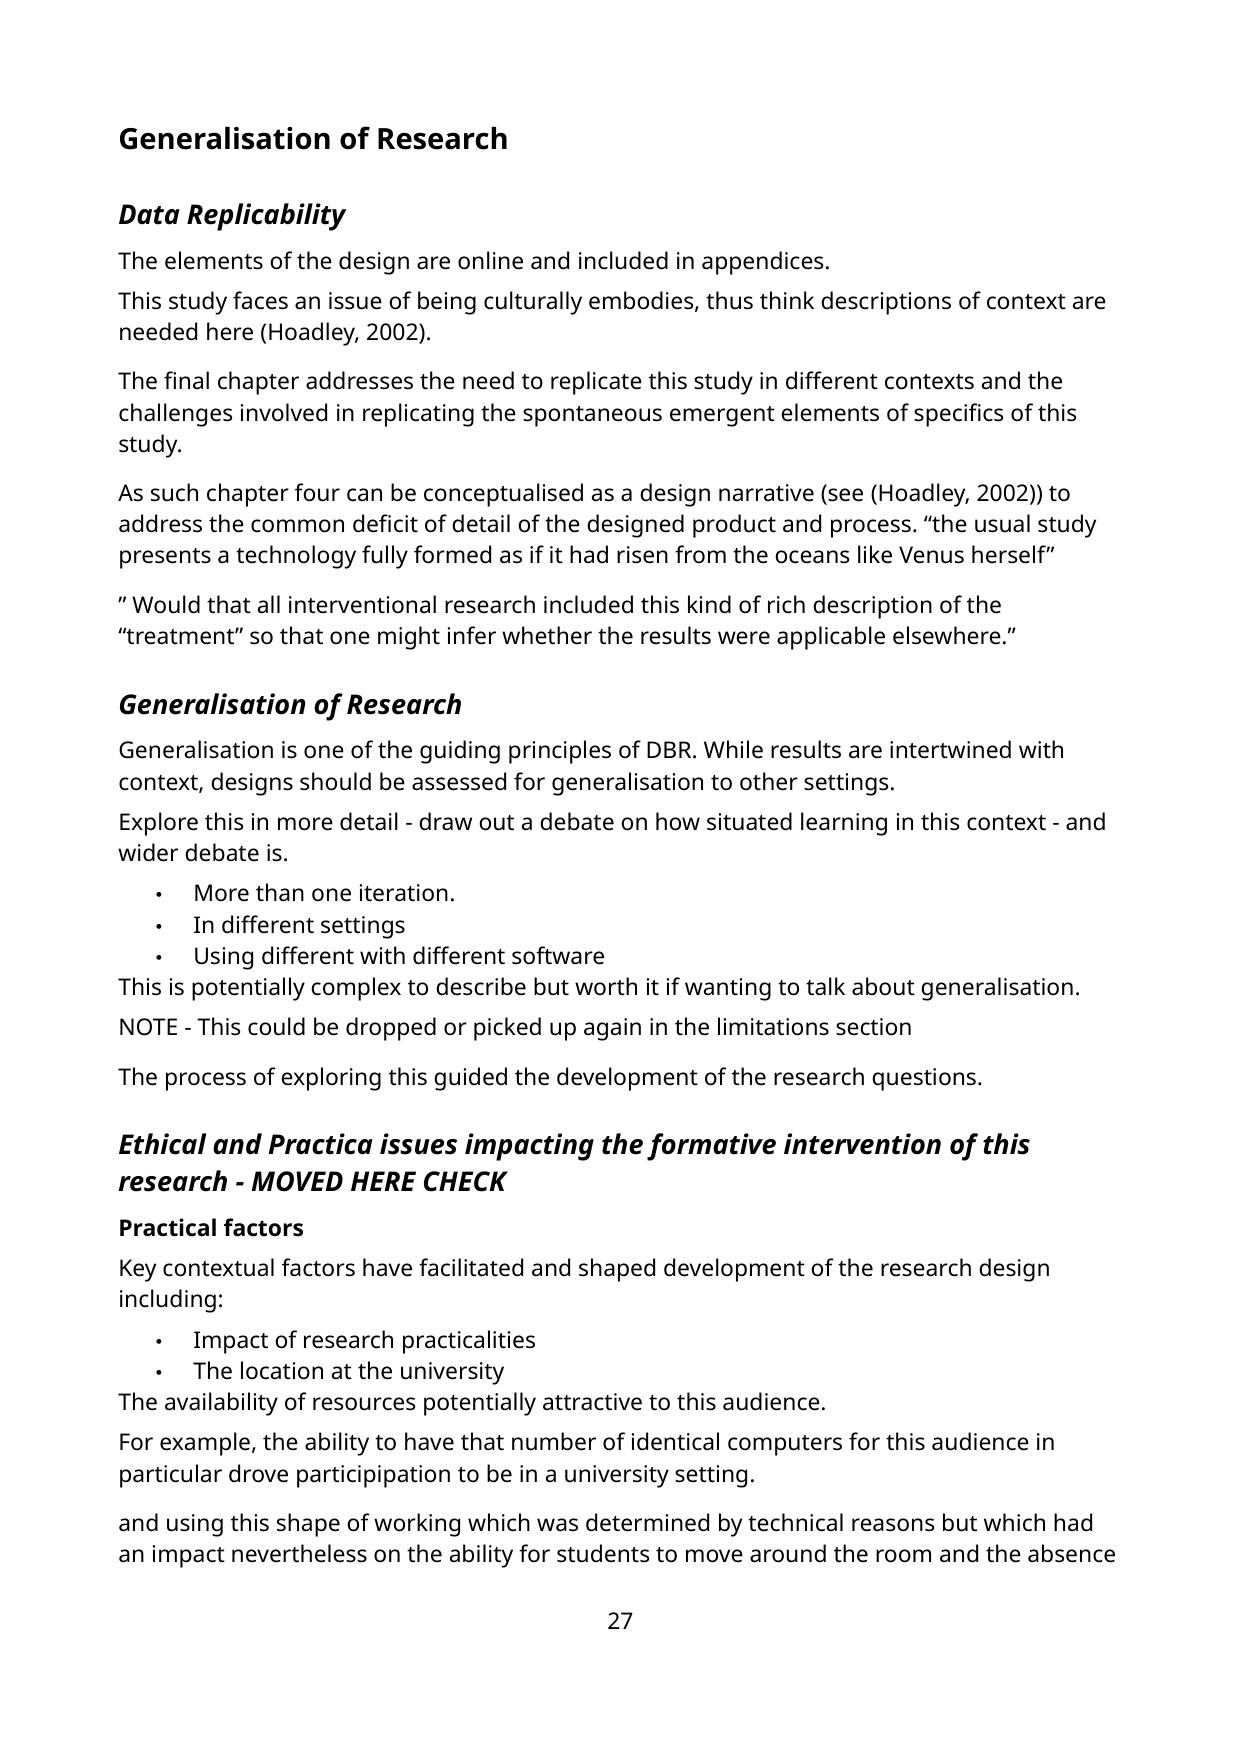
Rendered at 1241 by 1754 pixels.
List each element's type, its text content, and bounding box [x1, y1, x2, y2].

text For example, the ability to have that number of identical computers for this audience in particular drove participipation to be in a university setting. [118, 1426, 1122, 1489]
subtitle Ethical and Practica issues impacting the formative intervention of this research - MOVED HERE CHECK [118, 1126, 1122, 1199]
text The process of exploring this guided the development of the research questions. [118, 1061, 1122, 1092]
text This study faces an issue of being culturally embodies, thus think descriptions of context are needed here (Hoadley, 2002). [118, 285, 1122, 347]
text The elements of the design are online and included in appendices. [118, 245, 1122, 276]
subtitle Generalisation of Research [118, 118, 1122, 158]
list More than one iteration. [156, 877, 1122, 909]
text and using this shape of working which was determined by technical reasons but which had an impact nevertheless on the ability for students to move around the room and the absence [118, 1507, 1122, 1569]
list Impact of research practicalities [156, 1324, 1122, 1355]
text Key contextual factors have facilitated and shaped development of the research design including: [118, 1252, 1122, 1315]
text Explore this in more detail - draw out a debate on how situated learning in this context - and wider debate is. [118, 806, 1122, 868]
text This is potentially complex to describe but worth it if wanting to talk about generalisation. [118, 971, 1122, 1002]
text Generalisation is one of the guiding principles of DBR. While results are intertwined with context, designs should be assessed for generalisation to other settings. [118, 734, 1122, 797]
text The availability of resources potentially attractive to this audience. [118, 1386, 1122, 1417]
text The final chapter addresses the need to replicate this study in different contexts and the challenges involved in replicating the spontaneous emergent elements of specifics of this study. [118, 365, 1122, 459]
text ” Would that all interventional research included this kind of rich description of the “treatment” so that one might infer whether the results were applicable elsewhere.” [118, 589, 1122, 651]
list Using different with different software [156, 940, 1122, 971]
subtitle Data Replicability [118, 195, 1122, 232]
text As such chapter four can be conceptualised as a design narrative (see (Hoadley, 2002)) to address the common deficit of detail of the designed product and process. “the usual study presents a technology fully formed as if it had risen from the oceans like Venus herself” [118, 477, 1122, 571]
list The location at the university [156, 1355, 1122, 1386]
list In different settings [156, 909, 1122, 940]
subtitle Generalisation of Research [118, 685, 1122, 722]
text Practical factors [118, 1212, 1122, 1243]
text NOTE - This could be dropped or picked up again in the limitations section [118, 1011, 1122, 1043]
